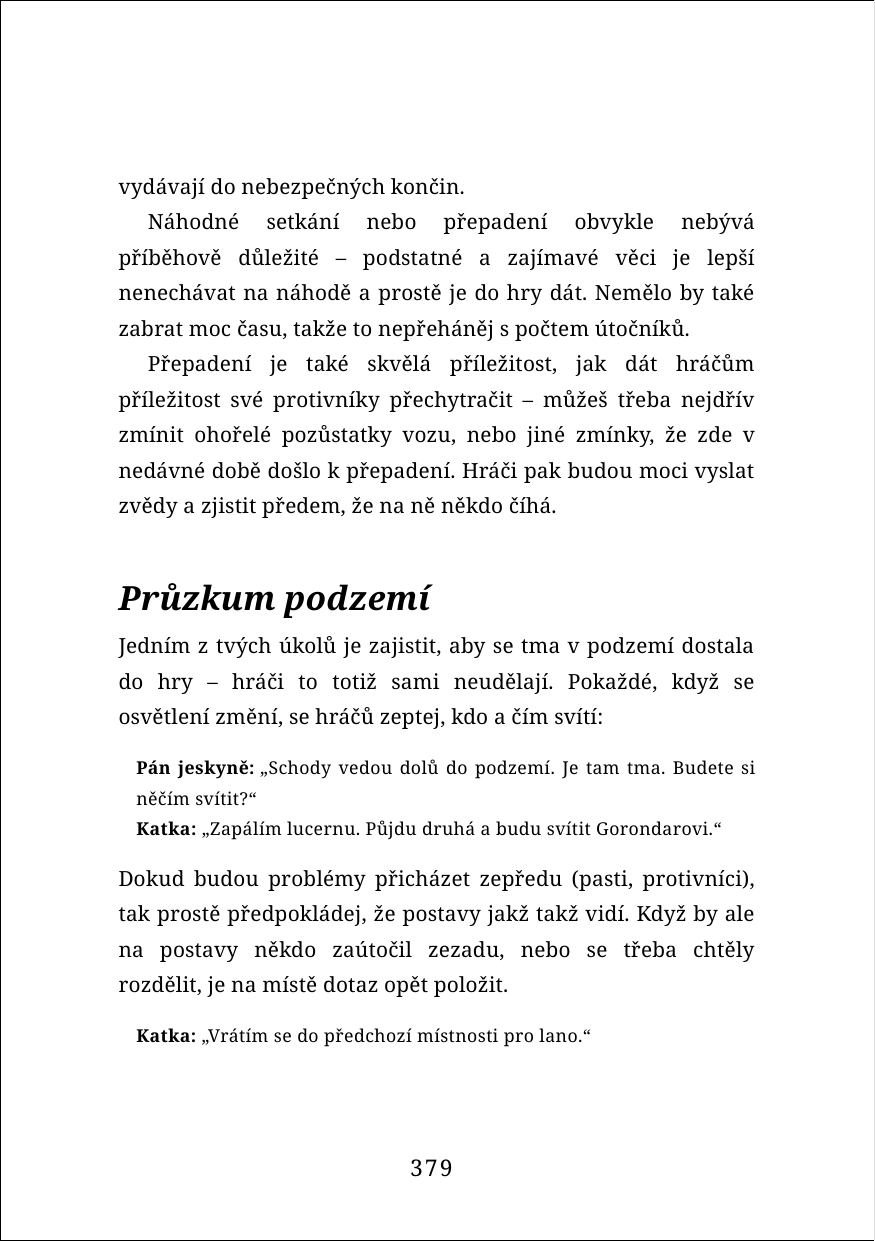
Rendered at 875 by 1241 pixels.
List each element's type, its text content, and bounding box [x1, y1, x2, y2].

text Jedním z tvých úkolů je zajistit, aby se tma v podzemí dostala do hry – hráči to totiž sami neudělají. Pokaždé, když se osvětlení změní, se hráčů zeptej, kdo a čím svítí: [118, 631, 756, 731]
text Dokud budou problémy přicházet zepředu (pasti, protivníci), tak prostě předpokládej, že postavy jakž takž vidí. Když by ale na postavy někdo zaútočil zezadu, nebo se třeba chtěly rozdělit, je na místě dotaz opět položit. [118, 864, 756, 999]
subtitle Průzkum podzemí [118, 574, 756, 620]
text vydávají do nebezpečných končin. Náhodné setkání nebo přepadení obvykle nebývá příběhově důležité – podstatné a zajímavé věci je lepší nenechávat na náhodě a prostě je do hry dát. Nemělo by také zabrat moc času, takže to nepřeháněj s počtem útočníků. Přepadení je také skvělá příležitost, jak dát hráčům příležitost své protivníky přechytračit – můžeš třeba nejdřív zmínit ohořelé pozůstatky vozu, nebo jiné zmínky, že zde v nedávné době došlo k přepadení. Hráči pak budou moci vyslat zvědy a zjistit předem, že na ně někdo číhá. [118, 172, 756, 520]
text Pán jeskyně: „Schody vedou dolů do podzemí. Je tam tma. Budete si něčím svítit?“ Katka: „Zapálím lucernu. Půjdu druhá a budu svítit Gorondarovi.“ [136, 756, 756, 840]
text Katka: „Vrátím se do předchozí místnosti pro lano.“ [136, 1024, 756, 1048]
